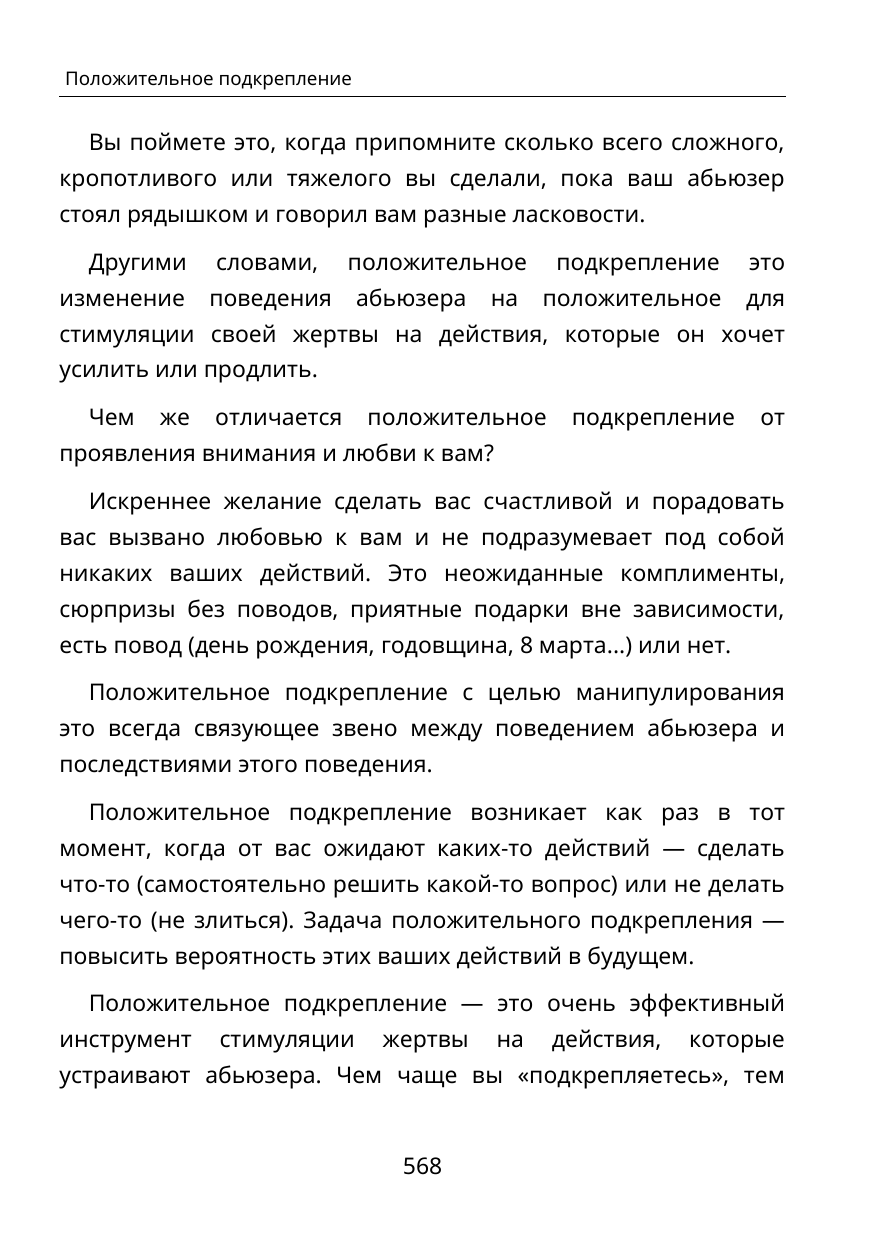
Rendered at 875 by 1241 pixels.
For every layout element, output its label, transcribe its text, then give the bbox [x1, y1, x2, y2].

text Другими словами, положительное подкрепление это изменение поведения абьюзера на положительное для стимуляции своей жертвы на действия, которые он хочет усилить или продлить. [59, 246, 786, 385]
text Чем же отличается положительное подкрепление от проявления внимания и любви к вам? [59, 401, 786, 468]
text Положительное подкрепление возникает как раз в тот момент, когда от вас ожидают каких-то действий — сделать что-то (самостоятельно решить какой-то вопрос) или не делать чего-то (не злиться). Задача положительного подкрепления — повысить вероятность этих ваших действий в будущем. [59, 796, 786, 971]
text Положительное подкрепление — это очень эффективный инструмент стимуляции жертвы на действия, которые устраивают абьюзера. Чем чаще вы «подкрепляетесь», тем [59, 987, 786, 1090]
text Положительное подкрепление с целью манипулирования это всегда связующее звено между поведением абьюзера и последствиями этого поведения. [59, 676, 786, 779]
text Искреннее желание сделать вас счастливой и порадовать вас вызвано любовью к вам и не подразумевает под собой никаких ваших действий. Это неожиданные комплименты, сюрпризы без поводов, приятные подарки вне зависимости, есть повод (день рождения, годовщина, 8 марта...) или нет. [59, 485, 786, 660]
text Вы поймете это, когда припомните сколько всего сложного, кропотливого или тяжелого вы сделали, пока ваш абьюзер стоял рядышком и говорил вам разные ласковости. [59, 126, 786, 229]
